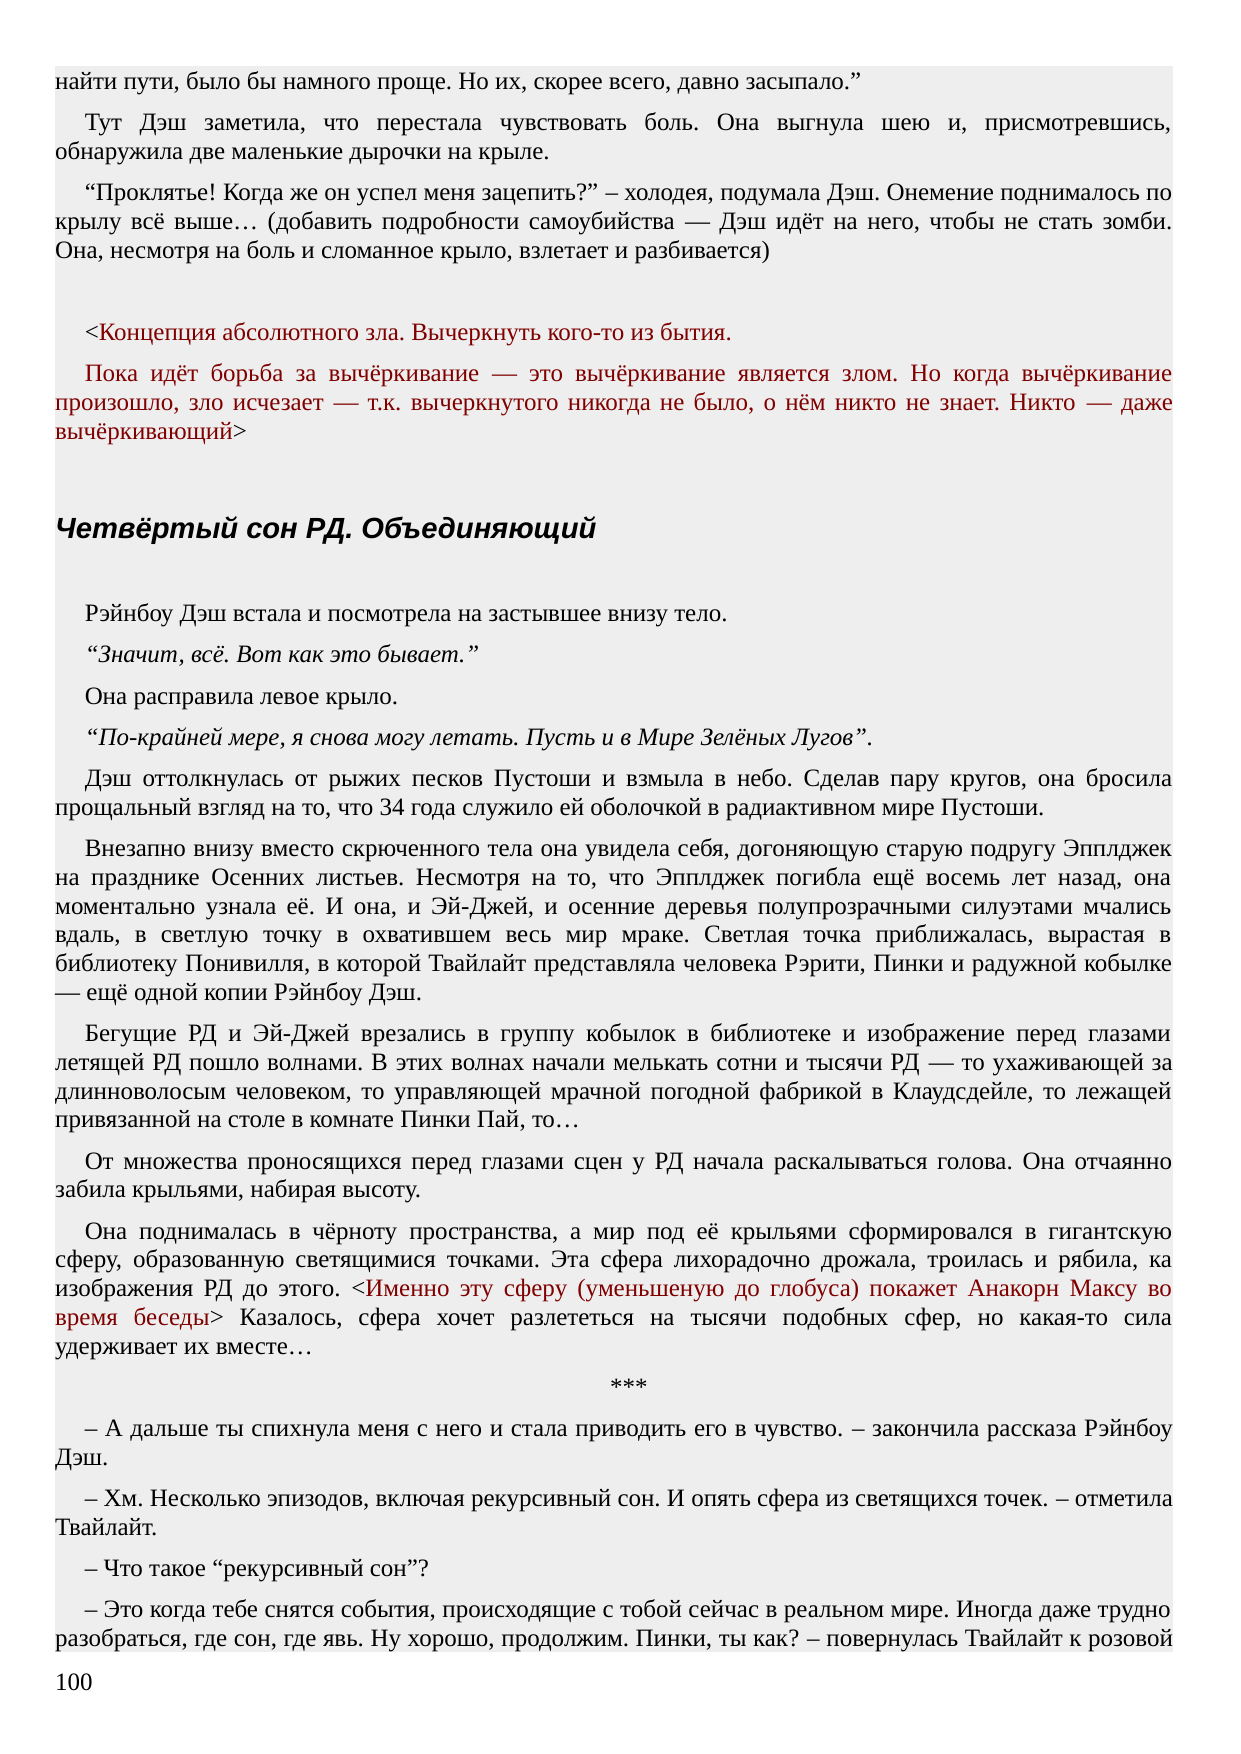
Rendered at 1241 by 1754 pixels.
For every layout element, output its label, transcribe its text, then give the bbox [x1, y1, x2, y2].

text Тут Дэш заметила, что перестала чувствовать боль. Она выгнула шею и, присмотревшись, обнаружила две маленькие дырочки на крыле. [55, 107, 1173, 165]
text Пока идёт борьба за вычёркивание — это вычёркивание является злом. Но когда вычёркивание произошло, зло исчезает — т.к. вычеркнутого никогда не было, о нём никто не знает. Никто — даже вычёркивающий> [55, 358, 1173, 445]
subtitle Четвёртый сон РД. Объединяющий [55, 511, 1173, 544]
text Бегущие РД и Эй-Джей врезались в группу кобылок в библиотеке и изображение перед глазами летящей РД пошло волнами. В этих волнах начали мелькать сотни и тысячи РД — то ухаживающей за длинноволосым человеком, то управляющей мрачной погодной фабрикой в Клаудсдейле, то лежащей привязанной на столе в комнате Пинки Пай, то… [55, 1018, 1173, 1133]
text Она расправила левое крыло. [55, 681, 1173, 709]
text Рэйнбоу Дэш встала и посмотрела на застывшее внизу тело. [55, 598, 1173, 627]
text <Концепция абсолютного зла. Вычеркнуть кого-то из бытия. [55, 317, 1173, 346]
text – Это когда тебе снятся события, происходящие с тобой сейчас в реальном мире. Иногда даже трудно разобраться, где сон, где явь. Ну хорошо, продолжим. Пинки, ты как? – повернулась Твайлайт к розовой [55, 1594, 1173, 1652]
text Дэш оттолкнулась от рыжих песков Пустоши и взмыла в небо. Сделав пару кругов, она бросила прощальный взгляд на то, что 34 года служило ей оболочкой в радиактивном мире Пустоши. [55, 763, 1173, 821]
text найти пути, было бы намного проще. Но их, скорее всего, давно засыпало.” [55, 66, 1173, 95]
text От множества проносящихся перед глазами сцен у РД начала раскалываться голова. Она отчаянно забила крыльями, набирая высоту. [55, 1146, 1173, 1203]
text “Проклятье! Когда же он успел меня зацепить?” – холодея, подумала Дэш. Онемение поднималось по крылу всё выше… (добавить подробности самоубийства — Дэш идёт на него, чтобы не стать зомби. Она, несмотря на боль и сломанное крыло, взлетает и разбивается) [55, 177, 1173, 263]
text Она поднималась в чёрноту пространства, а мир под её крыльями сформировался в гигантскую сферу, образованную светящимися точками. Эта сфера лихорадочно дрожала, троилась и рябила, ка изображения РД до этого. <Именно эту сферу (уменьшеную до глобуса) покажет Анакорн Максу во время беседы> Казалось, сфера хочет разлететься на тысячи подобных сфер, но какая-то сила удерживает их вместе… [55, 1216, 1173, 1359]
text “По-крайней мере, я снова могу летать. Пусть и в Мире Зелёных Лугов”. [55, 722, 1173, 751]
text Внезапно внизу вместо скрюченного тела она увидела себя, догоняющую старую подругу Эпплджек на празднике Осенних листьев. Несмотря на то, что Эпплджек погибла ещё восемь лет назад, она моментально узнала её. И она, и Эй-Джей, и осенние деревья полупрозрачными силуэтами мчались вдаль, в светлую точку в охватившем весь мир мраке. Светлая точка приближалась, вырастая в библиотеку Понивилля, в которой Твайлайт представляла человека Рэрити, Пинки и радужной кобылке — ещё одной копии Рэйнбоу Дэш. [55, 833, 1173, 1006]
text “Значит, всё. Вот как это бывает.” [55, 639, 1173, 668]
text – Хм. Несколько эпизодов, включая рекурсивный сон. И опять сфера из светящихся точек. – отметила Твайлайт. [55, 1483, 1173, 1541]
text – Что такое “рекурсивный сон”? [55, 1553, 1173, 1582]
text – А дальше ты спихнула меня с него и стала приводить его в чувство. – закончила рассказа Рэйнбоу Дэш. [55, 1413, 1173, 1471]
text *** [55, 1372, 1173, 1401]
